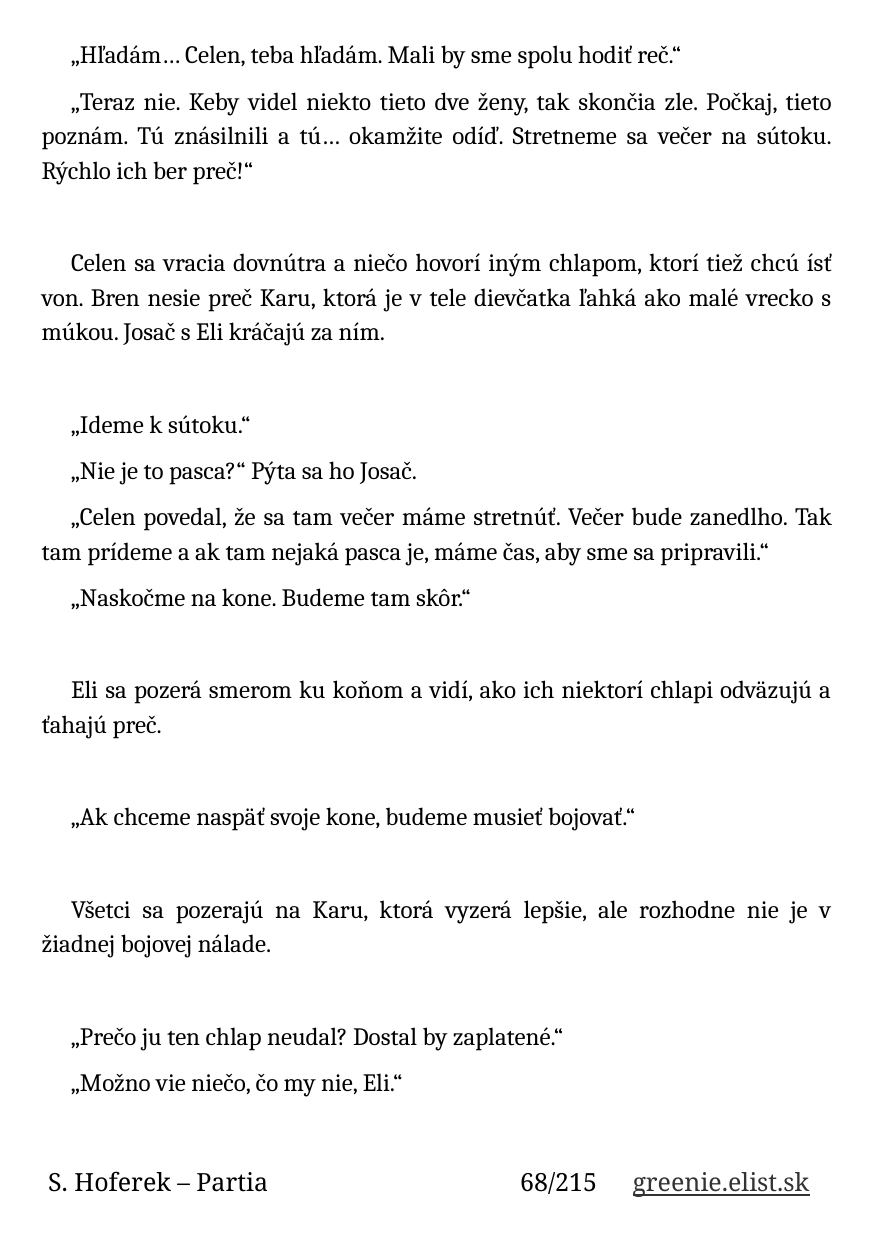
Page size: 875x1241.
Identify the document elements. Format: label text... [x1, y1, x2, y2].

text „Naskočme na kone. Budeme tam skôr.“ [41, 584, 833, 612]
text „Možno vie niečo, čo my nie, Eli.“ [41, 1069, 833, 1098]
text Celen sa vracia dovnútra a niečo hovorí iným chlapom, ktorí tiež chcú ísť von. Bren nesie preč Karu, ktorá je v tele dievčatka ľahká ako malé vrecko s múkou. Josač s Eli kráčajú za ním. [41, 249, 833, 347]
text Eli sa pozerá smerom ku koňom a vidí, ako ich niektorí chlapi odväzujú a ťahajú preč. [41, 676, 833, 739]
text „Ak chceme naspäť svoje kone, budeme musieť bojovať.“ [41, 803, 833, 832]
text „Hľadám… Celen, teba hľadám. Mali by sme spolu hodiť reč.“ [41, 41, 833, 70]
text „Prečo ju ten chlap neudal? Dostal by zaplatené.“ [41, 1023, 833, 1051]
text „Nie je to pasca?“ Pýta sa ho Josač. [41, 457, 833, 486]
text „Ideme k sútoku.“ [41, 411, 833, 439]
text „Celen povedal, že sa tam večer máme stretnúť. Večer bude zanedlho. Tak tam prídeme a ak tam nejaká pasca je, máme čas, aby sme sa pripravili.“ [41, 503, 833, 566]
text „Teraz nie. Keby videl niekto tieto dve ženy, tak skončia zle. Počkaj, tieto poznám. Tú znásilnili a tú… okamžite odíď. Stretneme sa večer na sútoku. Rýchlo ich ber preč!“ [41, 88, 833, 185]
text Všetci sa pozerajú na Karu, ktorá vyzerá lepšie, ale rozhodne nie je v žiadnej bojovej nálade. [41, 896, 833, 959]
